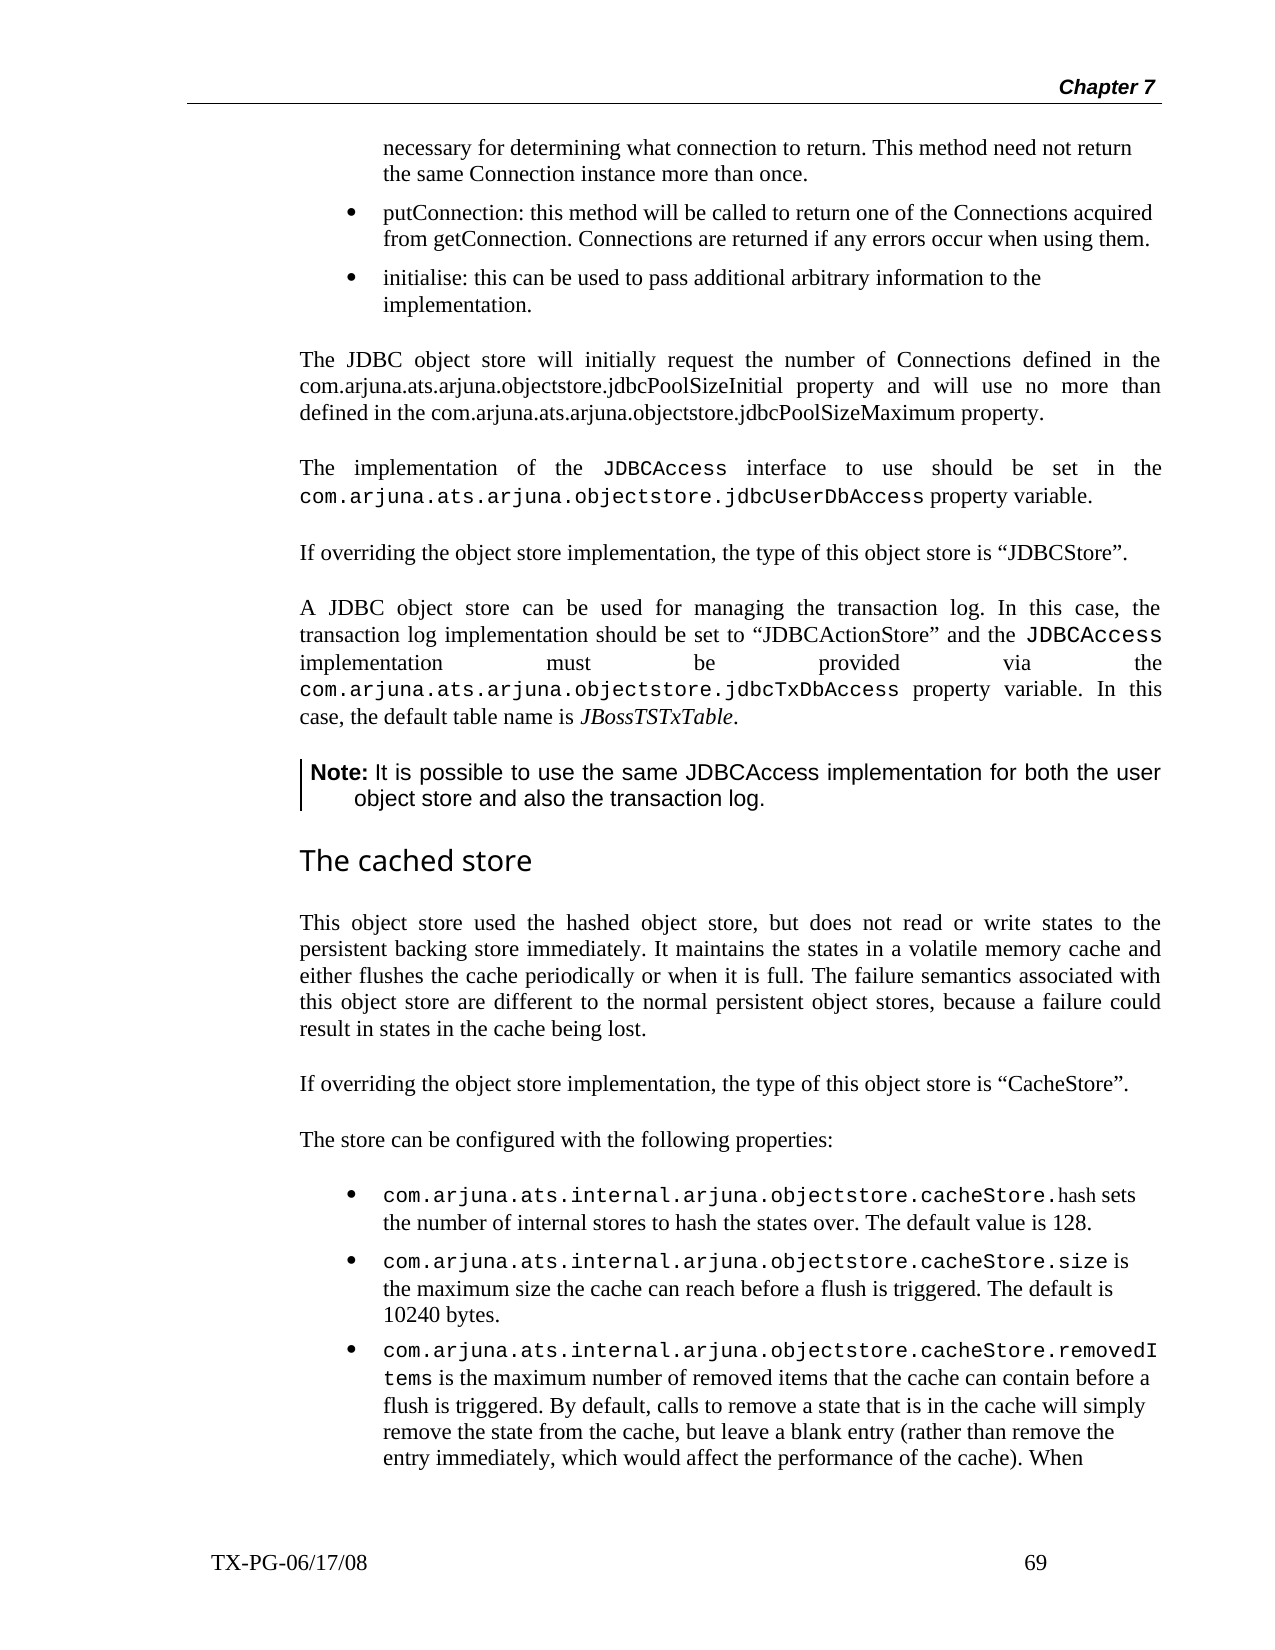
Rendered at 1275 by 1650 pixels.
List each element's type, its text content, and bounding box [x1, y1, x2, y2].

list It is possible to use the same JDBCAccess implementation for both the user object store and also the transaction log. [300, 758, 1162, 811]
list necessary for determining what connection to return. This method need not return the same Connection instance more than once. [347, 134, 1162, 187]
text A JDBC object store can be used for managing the transaction log. In this case, the transaction log implementation should be set to “JDBCActionStore” and the JDBCAccess implementation must be provided via the com.arjuna.ats.arjuna.objectstore.jdbcTxDbAccess property variable. In this case, the default table name is JBossTSTxTable. [299, 594, 1162, 729]
text If overriding the object store implementation, the type of this object store is “JDBCStore”. [299, 539, 1162, 565]
subtitle The cached store [299, 840, 1162, 880]
text The store can be configured with the following properties: [299, 1126, 1162, 1152]
text The implementation of the JDBCAccess interface to use should be set in the com.arjuna.ats.arjuna.objectstore.jdbcUserDbAccess property variable. [299, 454, 1162, 510]
list com.arjuna.ats.internal.arjuna.objectstore.cacheStore.removedItems is the maximum number of removed items that the cache can contain before a flush is triggered. By default, calls to remove a state that is in the cache will simply remove the state from the cache, but leave a blank entry (rather than remove the entry immediately, which would affect the performance of the cache). When [347, 1340, 1162, 1471]
text This object store used the hashed object store, but does not read or write states to the persistent backing store immediately. It maintains the states in a volatile memory cache and either flushes the cache periodically or when it is full. The failure semantics associated with this object store are different to the normal persistent object stores, because a failure could result in states in the cache being lost. [299, 909, 1162, 1041]
list com.arjuna.ats.internal.arjuna.objectstore.cacheStore.hash sets the number of internal stores to hash the states over. The default value is 128. [347, 1181, 1162, 1235]
text The JDBC object store will initially request the number of Connections defined in the com.arjuna.ats.arjuna.objectstore.jdbcPoolSizeInitial property and will use no more than defined in the com.arjuna.ats.arjuna.objectstore.jdbcPoolSizeMaximum property. [299, 346, 1162, 425]
list com.arjuna.ats.internal.arjuna.objectstore.cacheStore.size is the maximum size the cache can reach before a flush is triggered. The default is 10240 bytes. [347, 1248, 1162, 1328]
list initialise: this can be used to pass additional arbitrary information to the implementation. [347, 264, 1162, 317]
text If overriding the object store implementation, the type of this object store is “CacheStore”. [299, 1070, 1162, 1096]
list putConnection: this method will be called to return one of the Connections acquired from getConnection. Connections are returned if any errors occur when using them. [347, 199, 1162, 252]
